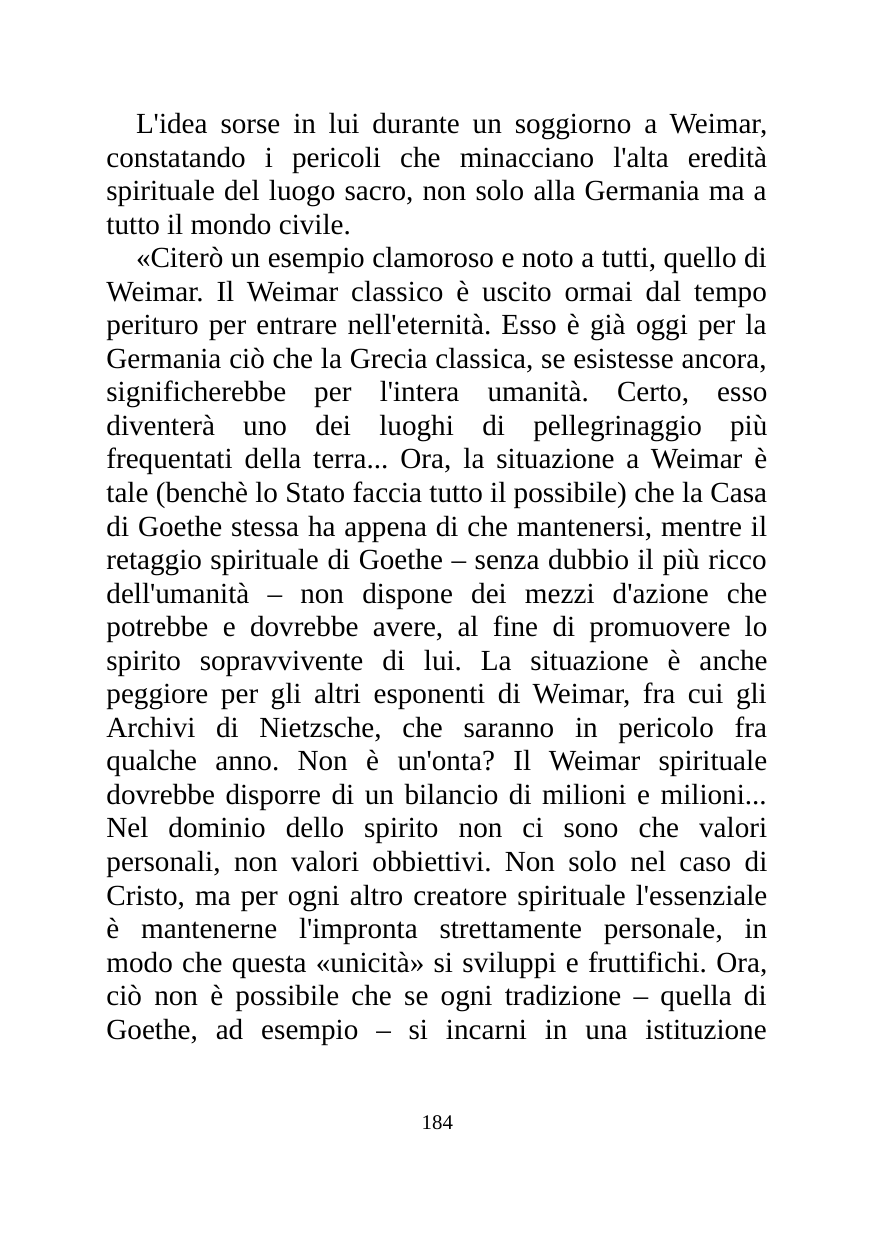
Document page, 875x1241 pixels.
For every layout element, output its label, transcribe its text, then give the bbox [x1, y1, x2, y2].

text L'idea sorse in lui durante un soggiorno a Weimar, constatando i pericoli che minacciano l'alta eredità spirituale del luogo sacro, non solo alla Germania ma a tutto il mondo civile. [106, 106, 768, 240]
text «Citerò un esempio clamoroso e noto a tutti, quello di Weimar. Il Weimar classico è uscito ormai dal tempo perituro per entrare nell'eternità. Esso è già oggi per la Germania ciò che la Grecia classica, se esistesse ancora, significherebbe per l'intera umanità. Certo, esso diventerà uno dei luoghi di pellegrinaggio più frequentati della terra... Ora, la situazione a Weimar è tale (benchè lo Stato faccia tutto il possibile) che la Casa di Goethe stessa ha appena di che mantenersi, mentre il retaggio spirituale di Goethe – senza dubbio il più ricco dell'umanità – non dispone dei mezzi d'azione che potrebbe e dovrebbe avere, al fine di promuovere lo spirito sopravvivente di lui. La situazione è anche peggiore per gli altri esponenti di Weimar, fra cui gli Archivi di Nietzsche, che saranno in pericolo fra qualche anno. Non è un'onta? Il Weimar spirituale dovrebbe disporre di un bilancio di milioni e milioni... Nel dominio dello spirito non ci sono che valori personali, non valori obbiettivi. Non solo nel caso di Cristo, ma per ogni altro creatore spirituale l'essenziale è mantenerne l'impronta strettamente personale, in modo che questa «unicità» si sviluppi e fruttifichi. Ora, ciò non è possibile che se ogni tradizione – quella di Goethe, ad esempio – si incarni in una istituzione [106, 240, 768, 1045]
